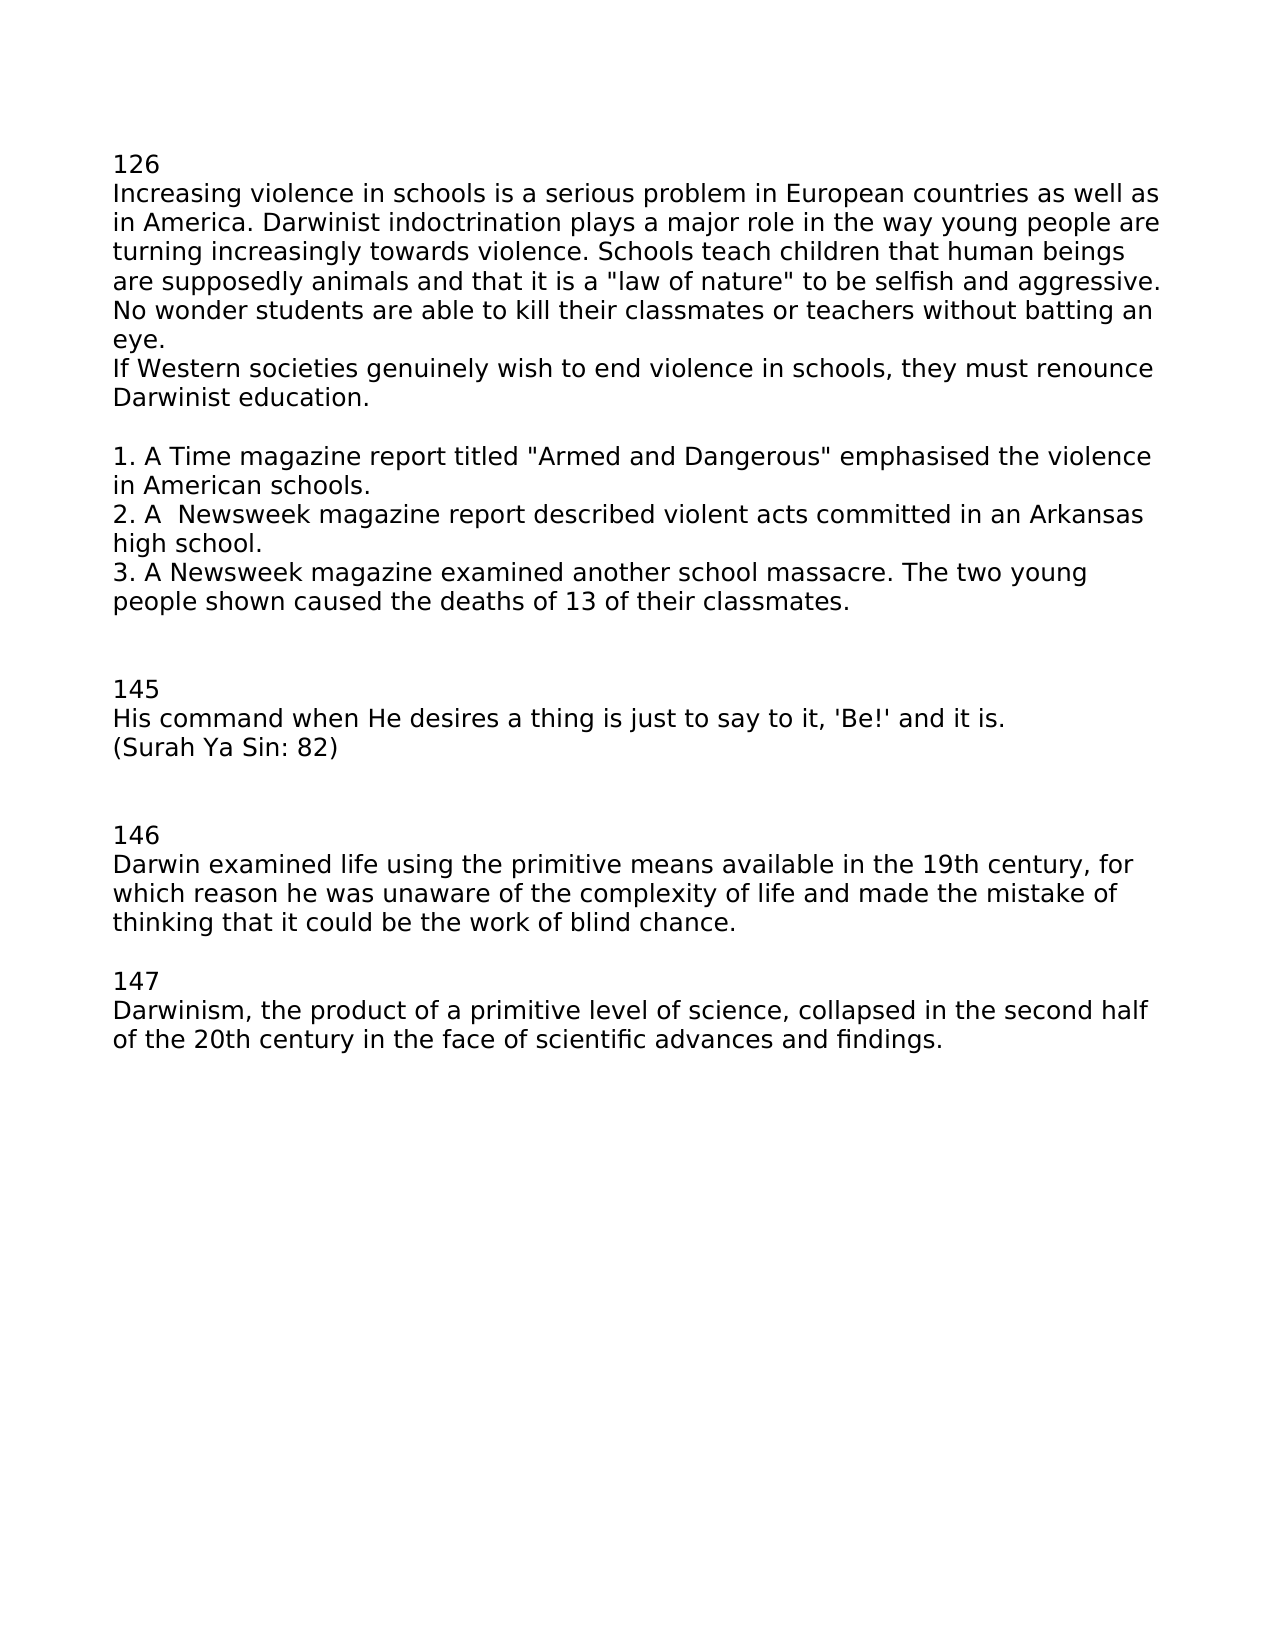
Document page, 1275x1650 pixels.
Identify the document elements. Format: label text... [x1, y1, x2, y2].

text 126 [112, 150, 1162, 179]
text Darwinism, the product of a primitive level of science, collapsed in the second half of the 20th century in the face of scientific advances and findings. [112, 996, 1162, 1054]
text 147 [112, 967, 1162, 996]
text If Western societies genuinely wish to end violence in schools, they must renounce Darwinist education. [112, 354, 1162, 412]
text 2. A Newsweek magazine report described violent acts committed in an Arkansas high school. [112, 500, 1162, 558]
text Darwin examined life using the primitive means available in the 19th century, for which reason he was unaware of the complexity of life and made the mistake of thinking that it could be the work of blind chance. [112, 850, 1162, 937]
text 1. A Time magazine report titled "Armed and Dangerous" emphasised the violence in American schools. [112, 442, 1162, 500]
text His command when He desires a thing is just to say to it, 'Be!' and it is. [112, 704, 1162, 733]
text 145 [112, 675, 1162, 704]
text (Surah Ya Sin: 82) [112, 733, 1162, 762]
text 3. A Newsweek magazine examined another school massacre. The two young people shown caused the deaths of 13 of their classmates. [112, 558, 1162, 617]
text 146 [112, 821, 1162, 850]
text Increasing violence in schools is a serious problem in European countries as well as in America. Darwinist indoctrination plays a major role in the way young people are turning increasingly towards violence. Schools teach children that human beings are supposedly animals and that it is a "law of nature" to be selfish and aggressive. No wonder students are able to kill their classmates or teachers without batting an eye. [112, 179, 1162, 354]
